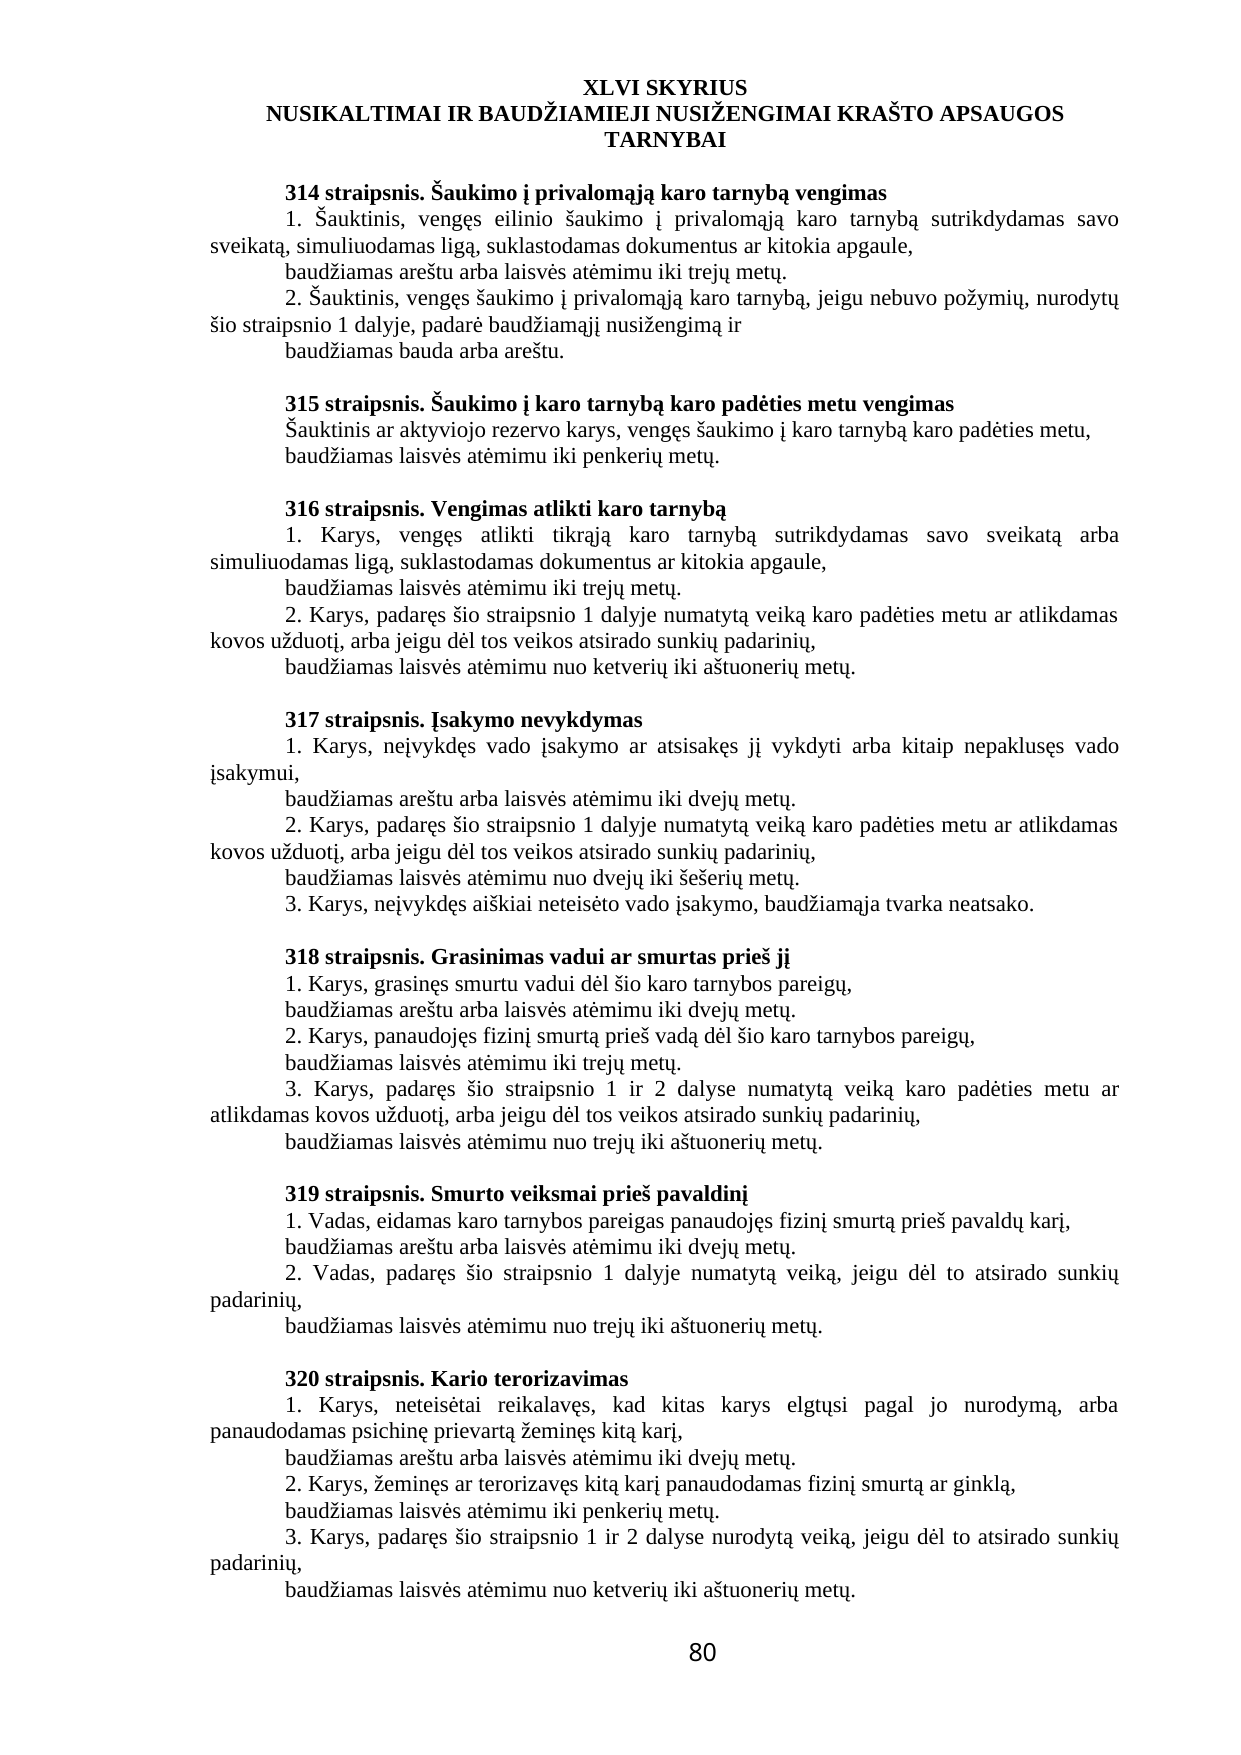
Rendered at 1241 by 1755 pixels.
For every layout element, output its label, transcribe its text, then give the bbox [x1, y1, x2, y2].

text baudžiamas bauda arba areštu. [210, 337, 1120, 363]
text baudžiamas laisvės atėmimu iki trejų metų. [210, 574, 1120, 601]
text baudžiamas laisvės atėmimu iki penkerių metų. [210, 1497, 1120, 1523]
text 2. Vadas, padaręs šio straipsnio 1 dalyje numatytą veiką, jeigu dėl to atsirado sunkių padarinių, [210, 1259, 1120, 1312]
text 2. Šauktinis, vengęs šaukimo į privalomąją karo tarnybą, jeigu nebuvo požymių, nurodytų šio straipsnio 1 dalyje, padarė baudžiamąjį nusižengimą ir [210, 284, 1120, 337]
text 318 straipsnis. Grasinimas vadui ar smurtas prieš jį [210, 943, 1120, 969]
text 320 straipsnis. Kario terorizavimas [210, 1365, 1120, 1391]
text Nusikaltimai IR BAUDŽIAMIEJI NUSIŽENGIMAI krašto apsaugos tarnybAI [210, 100, 1120, 153]
text 1. Karys, neteisėtai reikalavęs, kad kitas karys elgtųsi pagal jo nurodymą, arba panaudodamas psichinę prievartą žeminęs kitą karį, [210, 1391, 1120, 1444]
text 2. Karys, padaręs šio straipsnio 1 dalyje numatytą veiką karo padėties metu ar atlikdamas kovos užduotį, arba jeigu dėl tos veikos atsirado sunkių padarinių, [210, 601, 1120, 653]
text baudžiamas laisvės atėmimu iki trejų metų. [210, 1049, 1120, 1075]
text 2. Karys, panaudojęs fizinį smurtą prieš vadą dėl šio karo tarnybos pareigų, [210, 1022, 1120, 1049]
text 314 straipsnis. Šaukimo į privalomąją karo tarnybą vengimas [210, 179, 1120, 205]
text baudžiamas laisvės atėmimu nuo ketverių iki aštuonerių metų. [210, 1576, 1120, 1602]
text 1. Karys, vengęs atlikti tikrąją karo tarnybą sutrikdydamas savo sveikatą arba simuliuodamas ligą, suklastodamas dokumentus ar kitokia apgaule, [210, 522, 1120, 574]
text baudžiamas laisvės atėmimu nuo trejų iki aštuonerių metų. [210, 1128, 1120, 1154]
text 1. Karys, neįvykdęs vado įsakymo ar atsisakęs jį vykdyti arba kitaip nepaklusęs vado įsakymui, [210, 732, 1120, 785]
text 3. Karys, padaręs šio straipsnio 1 ir 2 dalyse numatytą veiką karo padėties metu ar atlikdamas kovos užduotį, arba jeigu dėl tos veikos atsirado sunkių padarinių, [210, 1075, 1120, 1128]
subtitle XLVI skyrius [210, 73, 1120, 100]
text 2. Karys, padaręs šio straipsnio 1 dalyje numatytą veiką karo padėties metu ar atlikdamas kovos užduotį, arba jeigu dėl tos veikos atsirado sunkių padarinių, [210, 811, 1120, 864]
text 3. Karys, padaręs šio straipsnio 1 ir 2 dalyse nurodytą veiką, jeigu dėl to atsirado sunkių padarinių, [210, 1523, 1120, 1576]
text baudžiamas areštu arba laisvės atėmimu iki dvejų metų. [210, 1233, 1120, 1259]
text baudžiamas laisvės atėmimu nuo ketverių iki aštuonerių metų. [210, 653, 1120, 680]
text baudžiamas laisvės atėmimu nuo dvejų iki šešerių metų. [210, 864, 1120, 891]
text baudžiamas areštu arba laisvės atėmimu iki dvejų metų. [210, 785, 1120, 811]
text baudžiamas areštu arba laisvės atėmimu iki dvejų metų. [210, 996, 1120, 1022]
text baudžiamas laisvės atėmimu nuo trejų iki aštuonerių metų. [210, 1312, 1120, 1338]
text 317 straipsnis. Įsakymo nevykdymas [210, 706, 1120, 732]
text 3. Karys, neįvykdęs aiškiai neteisėto vado įsakymo, baudžiamąja tvarka neatsako. [210, 891, 1120, 917]
text baudžiamas areštu arba laisvės atėmimu iki dvejų metų. [210, 1444, 1120, 1470]
text 2. Karys, žeminęs ar terorizavęs kitą karį panaudodamas fizinį smurtą ar ginklą, [210, 1470, 1120, 1497]
text 319 straipsnis. Smurto veiksmai prieš pavaldinį [210, 1180, 1120, 1207]
text 1. Karys, grasinęs smurtu vadui dėl šio karo tarnybos pareigų, [210, 969, 1120, 996]
text baudžiamas areštu arba laisvės atėmimu iki trejų metų. [210, 258, 1120, 284]
text 316 straipsnis. Vengimas atlikti karo tarnybą [210, 495, 1120, 522]
text baudžiamas laisvės atėmimu iki penkerių metų. [210, 442, 1120, 469]
text 1. Vadas, eidamas karo tarnybos pareigas panaudojęs fizinį smurtą prieš pavaldų karį, [210, 1207, 1120, 1233]
text 1. Šauktinis, vengęs eilinio šaukimo į privalomąją karo tarnybą sutrikdydamas savo sveikatą, simuliuodamas ligą, suklastodamas dokumentus ar kitokia apgaule, [210, 205, 1120, 258]
text Šauktinis ar aktyviojo rezervo karys, vengęs šaukimo į karo tarnybą karo padėties metu, [210, 416, 1120, 442]
text 315 straipsnis. Šaukimo į karo tarnybą karo padėties metu vengimas [210, 390, 1120, 416]
